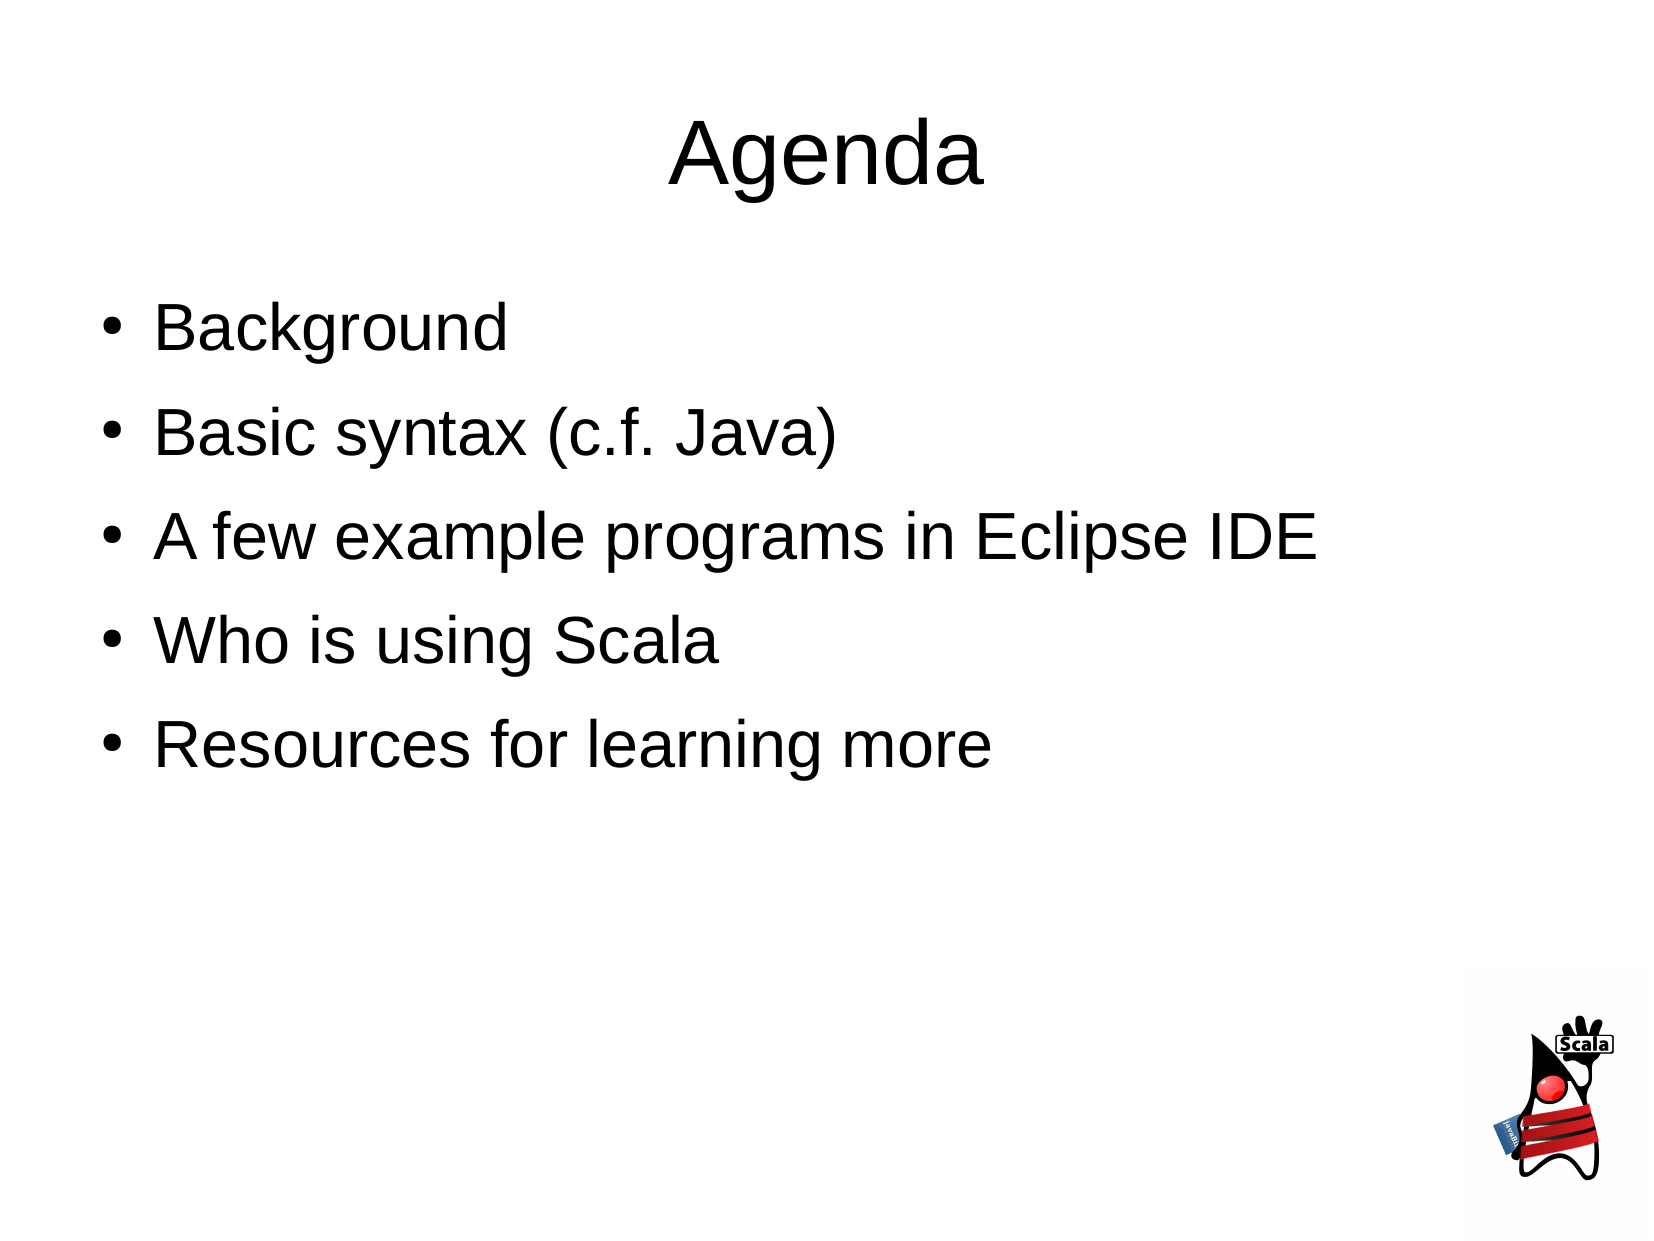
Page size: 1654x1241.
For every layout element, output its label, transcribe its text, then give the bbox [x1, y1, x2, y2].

picture [1462, 969, 1654, 1241]
title Agenda [82, 56, 1571, 250]
list Background Basic syntax (c.f. Java) A few example programs in Eclipse IDE Who is using Scala Resources for learning more [82, 290, 1571, 1109]
